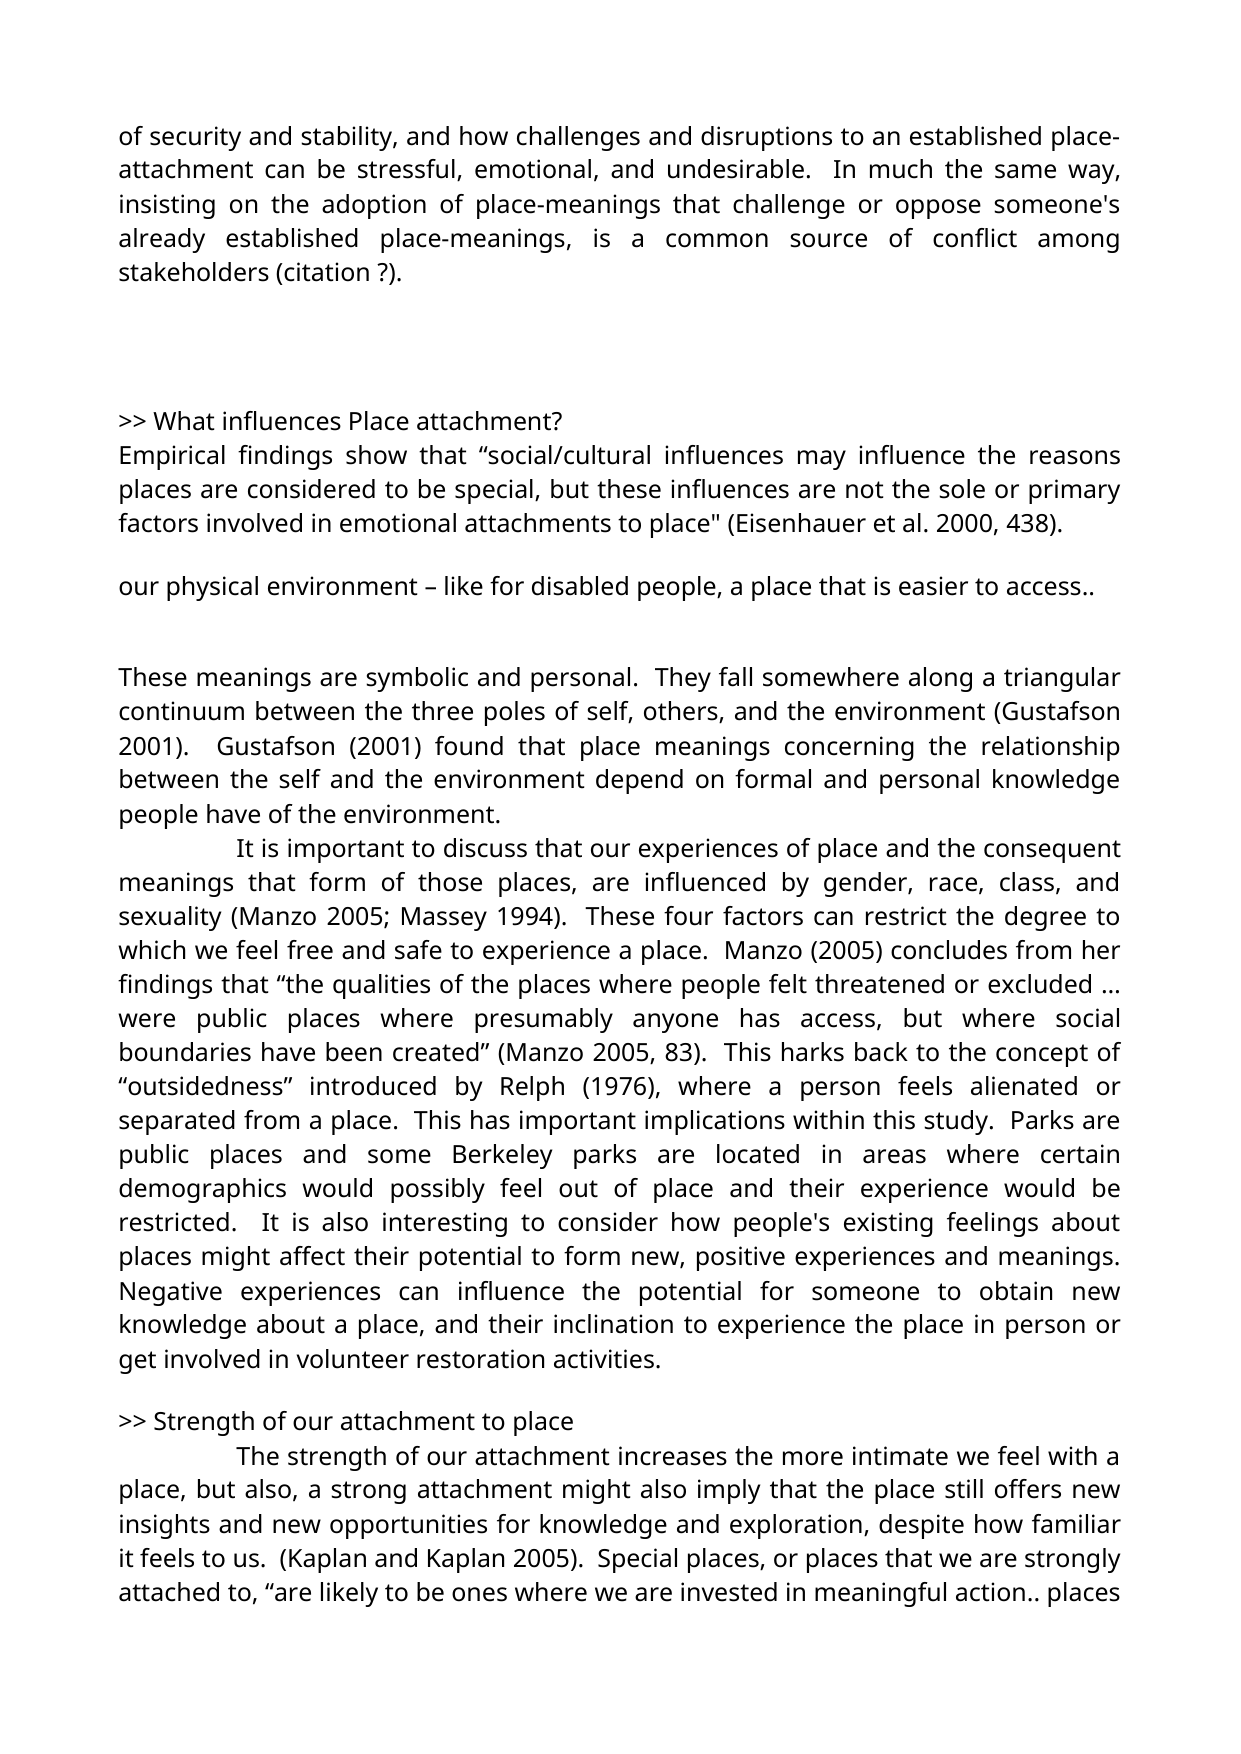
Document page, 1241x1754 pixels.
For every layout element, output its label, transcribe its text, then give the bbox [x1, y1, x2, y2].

text These meanings are symbolic and personal. They fall somewhere along a triangular continuum between the three poles of self, others, and the environment (Gustafson 2001). Gustafson (2001) found that place meanings concerning the relationship between the self and the environment depend on formal and personal knowledge people have of the environment. [118, 660, 1122, 830]
text our physical environment – like for disabled people, a place that is easier to access.. [118, 568, 1122, 602]
text >> Strength of our attachment to place [118, 1404, 1122, 1438]
text of security and stability, and how challenges and disruptions to an established place-attachment can be stressful, emotional, and undesirable. In much the same way, insisting on the adoption of place-meanings that challenge or oppose someone's already established place-meanings, is a common source of conflict among stakeholders (citation ?). [118, 118, 1122, 288]
text Empirical findings show that “social/cultural influences may influence the reasons places are considered to be special, but these influences are not the sole or primary factors involved in emotional attachments to place" (Eisenhauer et al. 2000, 438). [118, 437, 1122, 540]
text >> What influences Place attachment? [118, 403, 1122, 437]
text It is important to discuss that our experiences of place and the consequent meanings that form of those places, are influenced by gender, race, class, and sexuality (Manzo 2005; Massey 1994). These four factors can restrict the degree to which we feel free and safe to experience a place. Manzo (2005) concludes from her findings that “the qualities of the places where people felt threatened or excluded … were public places where presumably anyone has access, but where social boundaries have been created” (Manzo 2005, 83). This harks back to the concept of “outsidedness” introduced by Relph (1976), where a person feels alienated or separated from a place. This has important implications within this study. Parks are public places and some Berkeley parks are located in areas where certain demographics would possibly feel out of place and their experience would be restricted. It is also interesting to consider how people's existing feelings about places might affect their potential to form new, positive experiences and meanings. Negative experiences can influence the potential for someone to obtain new knowledge about a place, and their inclination to experience the place in person or get involved in volunteer restoration activities. [118, 830, 1122, 1375]
text The strength of our attachment increases the more intimate we feel with a place, but also, a strong attachment might also imply that the place still offers new insights and new opportunities for knowledge and exploration, despite how familiar it feels to us. (Kaplan and Kaplan 2005). Special places, or places that we are strongly attached to, “are likely to be ones where we are invested in meaningful action.. places [118, 1438, 1122, 1608]
